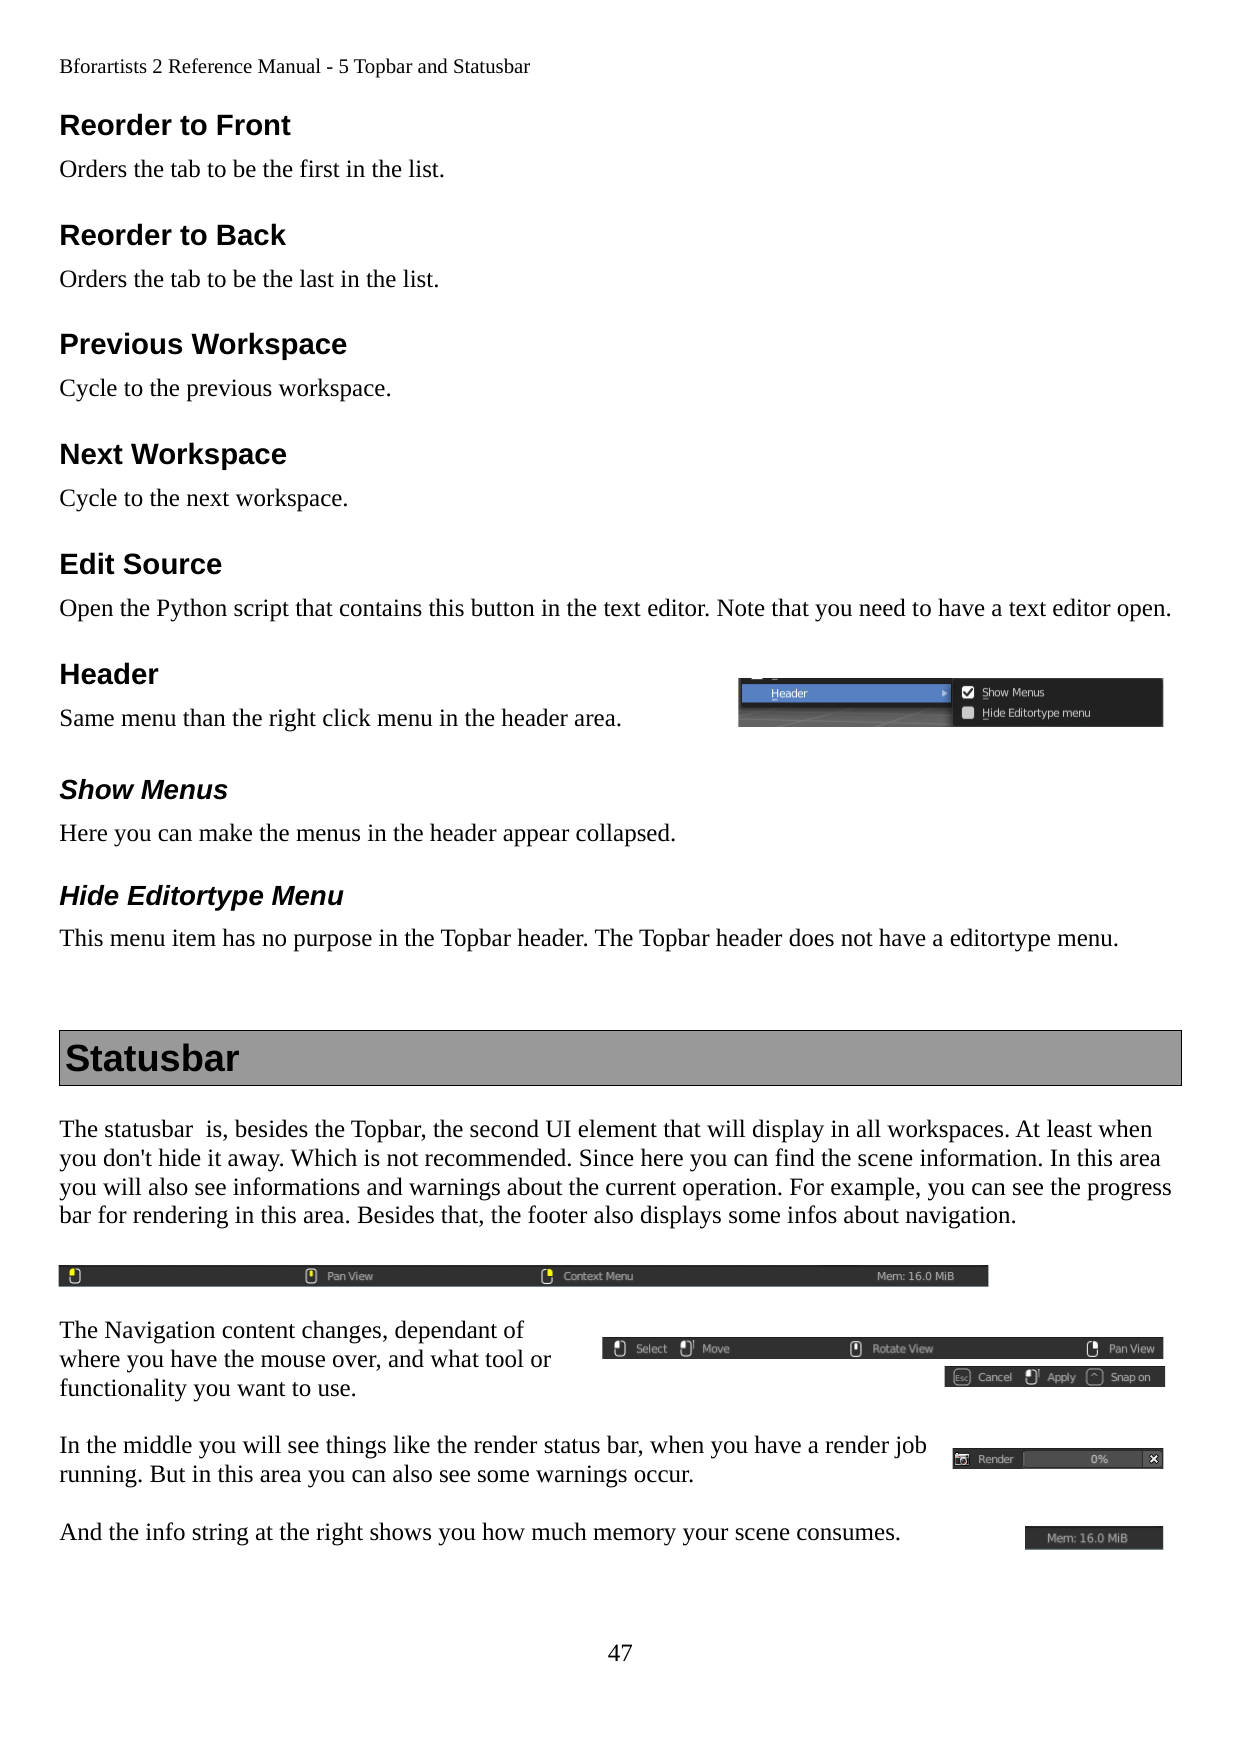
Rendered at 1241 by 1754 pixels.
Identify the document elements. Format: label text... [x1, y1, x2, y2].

subtitle Header [59, 657, 1181, 691]
text Cycle to the previous workspace. [59, 373, 1181, 402]
subtitle Show Menus [59, 773, 1181, 805]
text Open the Python script that contains this button in the text editor. Note that you need to have a text editor open. [59, 593, 1181, 622]
text The statusbar is, besides the Topbar, the second UI element that will display in all workspaces. At least when you don't hide it away. Which is not recommended. Since here you can find the scene information. In this area you will also see informations and warnings about the current operation. For example, you can see the progress bar for rendering in this area. Besides that, the footer also displays some infos about navigation. [59, 1114, 1181, 1229]
subtitle Next Workspace [59, 437, 1181, 471]
subtitle Edit Source [59, 547, 1181, 581]
picture [1025, 1526, 1164, 1550]
picture [58, 1265, 989, 1287]
subtitle Hide Editortype Menu [59, 879, 1181, 911]
text Cycle to the next workspace. [59, 483, 1181, 512]
text This menu item has no purpose in the Topbar header. The Topbar header does not have a editortype menu. [59, 923, 1181, 952]
text Orders the tab to be the last in the list. [59, 264, 1181, 292]
picture [952, 1448, 1164, 1469]
subtitle Reorder to Front [59, 107, 1181, 141]
text Here you can make the menus in the header appear collapsed. [59, 818, 1181, 846]
picture [602, 1337, 1164, 1359]
text And the info string at the right shows you how much memory your scene consumes. [59, 1517, 1181, 1545]
text In the middle you will see things like the render status bar, when you have a render job running. But in this area you can also see some warnings occur. [59, 1430, 1181, 1488]
text Orders the tab to be the first in the list. [59, 154, 1181, 182]
picture [738, 678, 1164, 727]
table_header Statusbar [60, 1031, 1181, 1085]
subtitle Previous Workspace [59, 327, 1181, 361]
text Same menu than the right click menu in the header area. [59, 703, 1181, 732]
picture [944, 1366, 1166, 1387]
text The Navigation content changes, dependant of where you have the mouse over, and what tool or functionality you want to use. [59, 1315, 1181, 1402]
subtitle Reorder to Back [59, 217, 1181, 251]
